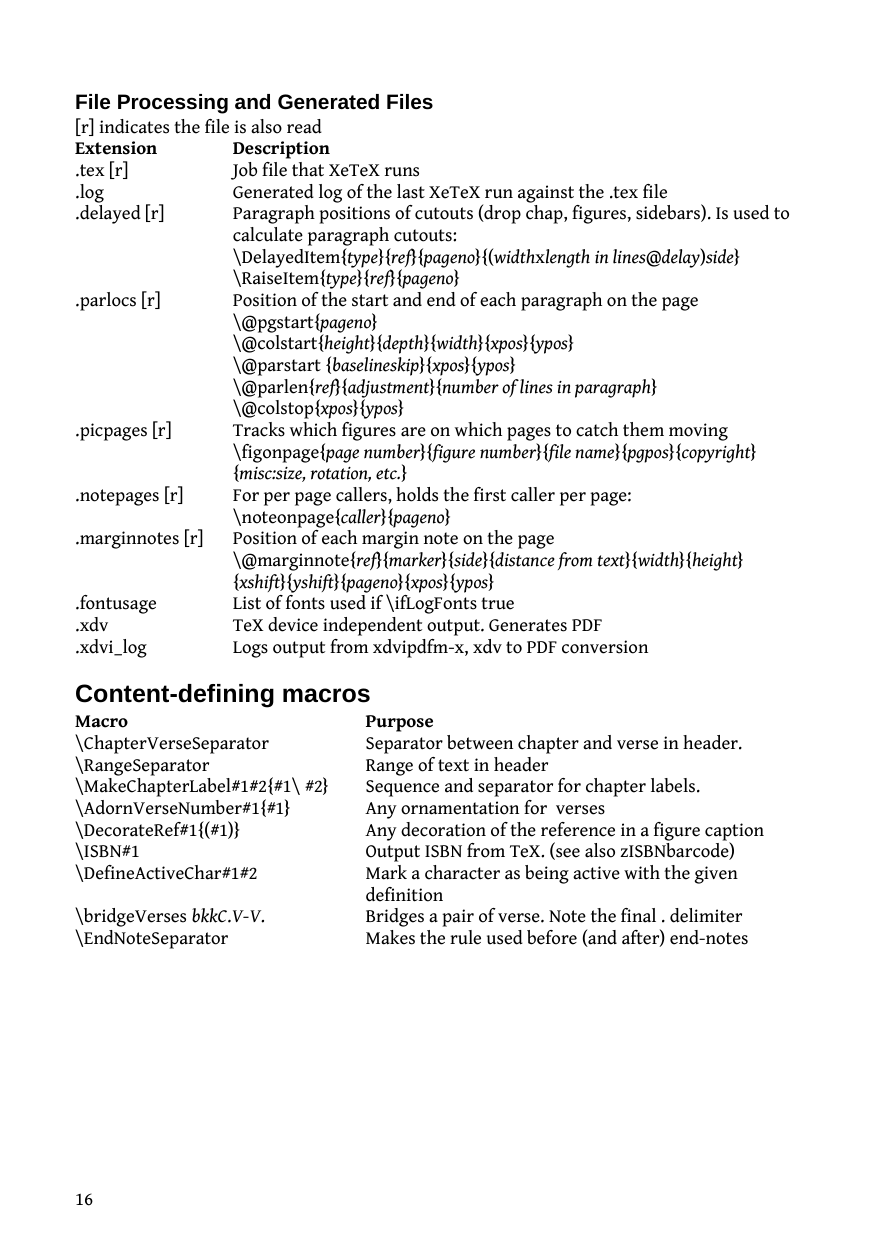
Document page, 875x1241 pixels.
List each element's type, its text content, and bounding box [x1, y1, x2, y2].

table_cell TeX device independent output. Generates PDF [233, 615, 797, 637]
table_cell .xdv [75, 615, 233, 637]
table_cell Mark a character as being active with the given definition [365, 863, 796, 906]
subtitle Content-defining macros [75, 679, 799, 708]
table_cell .fontusage [75, 594, 233, 615]
table_cell Position of the start and end of each paragraph on the page \@pgstart{pageno} \@colstart{height}{depth}{width}{xpos}{ypos} \@parstart {baselineskip}{xpos}{ypos} \@parlen{ref}{adjustment}{number of lines in paragraph} \@colstop{xpos}{ypos} [233, 290, 797, 420]
table_cell Position of each margin note on the page \@marginnote{ref}{marker}{side}{distance from text}{width}{height}{xshift}{yshift}{pageno}{xpos}{ypos} [233, 529, 797, 593]
table_cell Job file that XeTeX runs [233, 160, 797, 182]
table_cell .delayed [r] [75, 204, 233, 290]
table_cell \MakeChapterLabel#1#2{#1\ #2} [75, 776, 365, 798]
table_cell Any ornamentation for verses [365, 798, 796, 819]
table_cell Generated log of the last XeTeX run against the .tex file [233, 182, 797, 203]
table_header Macro [75, 711, 365, 733]
table_header Extension [75, 139, 233, 160]
table_cell \RangeSeparator [75, 755, 365, 776]
table_header Purpose [365, 711, 796, 733]
table_cell Range of text in header [365, 755, 796, 776]
table_cell \bridgeVerses bkkC.V-V. [75, 906, 365, 928]
table_header Description [233, 139, 797, 160]
table_cell \ISBN#1 [75, 841, 365, 863]
table_cell Any decoration of the reference in a figure caption [365, 820, 796, 841]
subtitle File Processing and Generated Files [75, 89, 799, 113]
table_cell .parlocs [r] [75, 290, 233, 420]
table_cell Bridges a pair of verse. Note the final . delimiter [365, 906, 796, 928]
table_cell Makes the rule used before (and after) end-notes [365, 928, 796, 949]
table_cell For per page callers, holds the first caller per page: \noteonpage{caller}{pageno} [233, 485, 797, 528]
table_cell Paragraph positions of cutouts (drop chap, figures, sidebars). Is used to calculate paragraph cutouts: \DelayedItem{type}{ref}{pageno}{(widthxlength in lines@delay)side} \RaiseItem{type}{ref}{pageno} [233, 204, 797, 290]
table_cell .log [75, 182, 233, 203]
table_cell \DecorateRef#1{(#1)} [75, 820, 365, 841]
table_cell .picpages [r] [75, 420, 233, 485]
table_cell Sequence and separator for chapter labels. [365, 776, 796, 798]
table_cell \EndNoteSeparator [75, 928, 365, 949]
text [r] indicates the file is also read [75, 117, 799, 138]
table_cell .marginnotes [r] [75, 529, 233, 593]
table_cell \AdornVerseNumber#1{#1} [75, 798, 365, 819]
table_cell \DefineActiveChar#1#2 [75, 863, 365, 906]
table_cell Logs output from xdvipdfm-x, xdv to PDF conversion [233, 637, 797, 658]
table_cell .xdvi_log [75, 637, 233, 658]
table_cell .tex [r] [75, 160, 233, 182]
table_cell Output ISBN from TeX. (see also zISBNbarcode) [365, 841, 796, 863]
table_cell .notepages [r] [75, 485, 233, 528]
table_cell \ChapterVerseSeparator [75, 733, 365, 754]
table_cell Tracks which figures are on which pages to catch them moving \figonpage{page number}{figure number}{file name}{pgpos}{copyright}{misc:size, rotation, etc.} [233, 420, 797, 485]
table_cell Separator between chapter and verse in header. [365, 733, 796, 754]
table_cell List of fonts used if \ifLogFonts true [233, 594, 797, 615]
